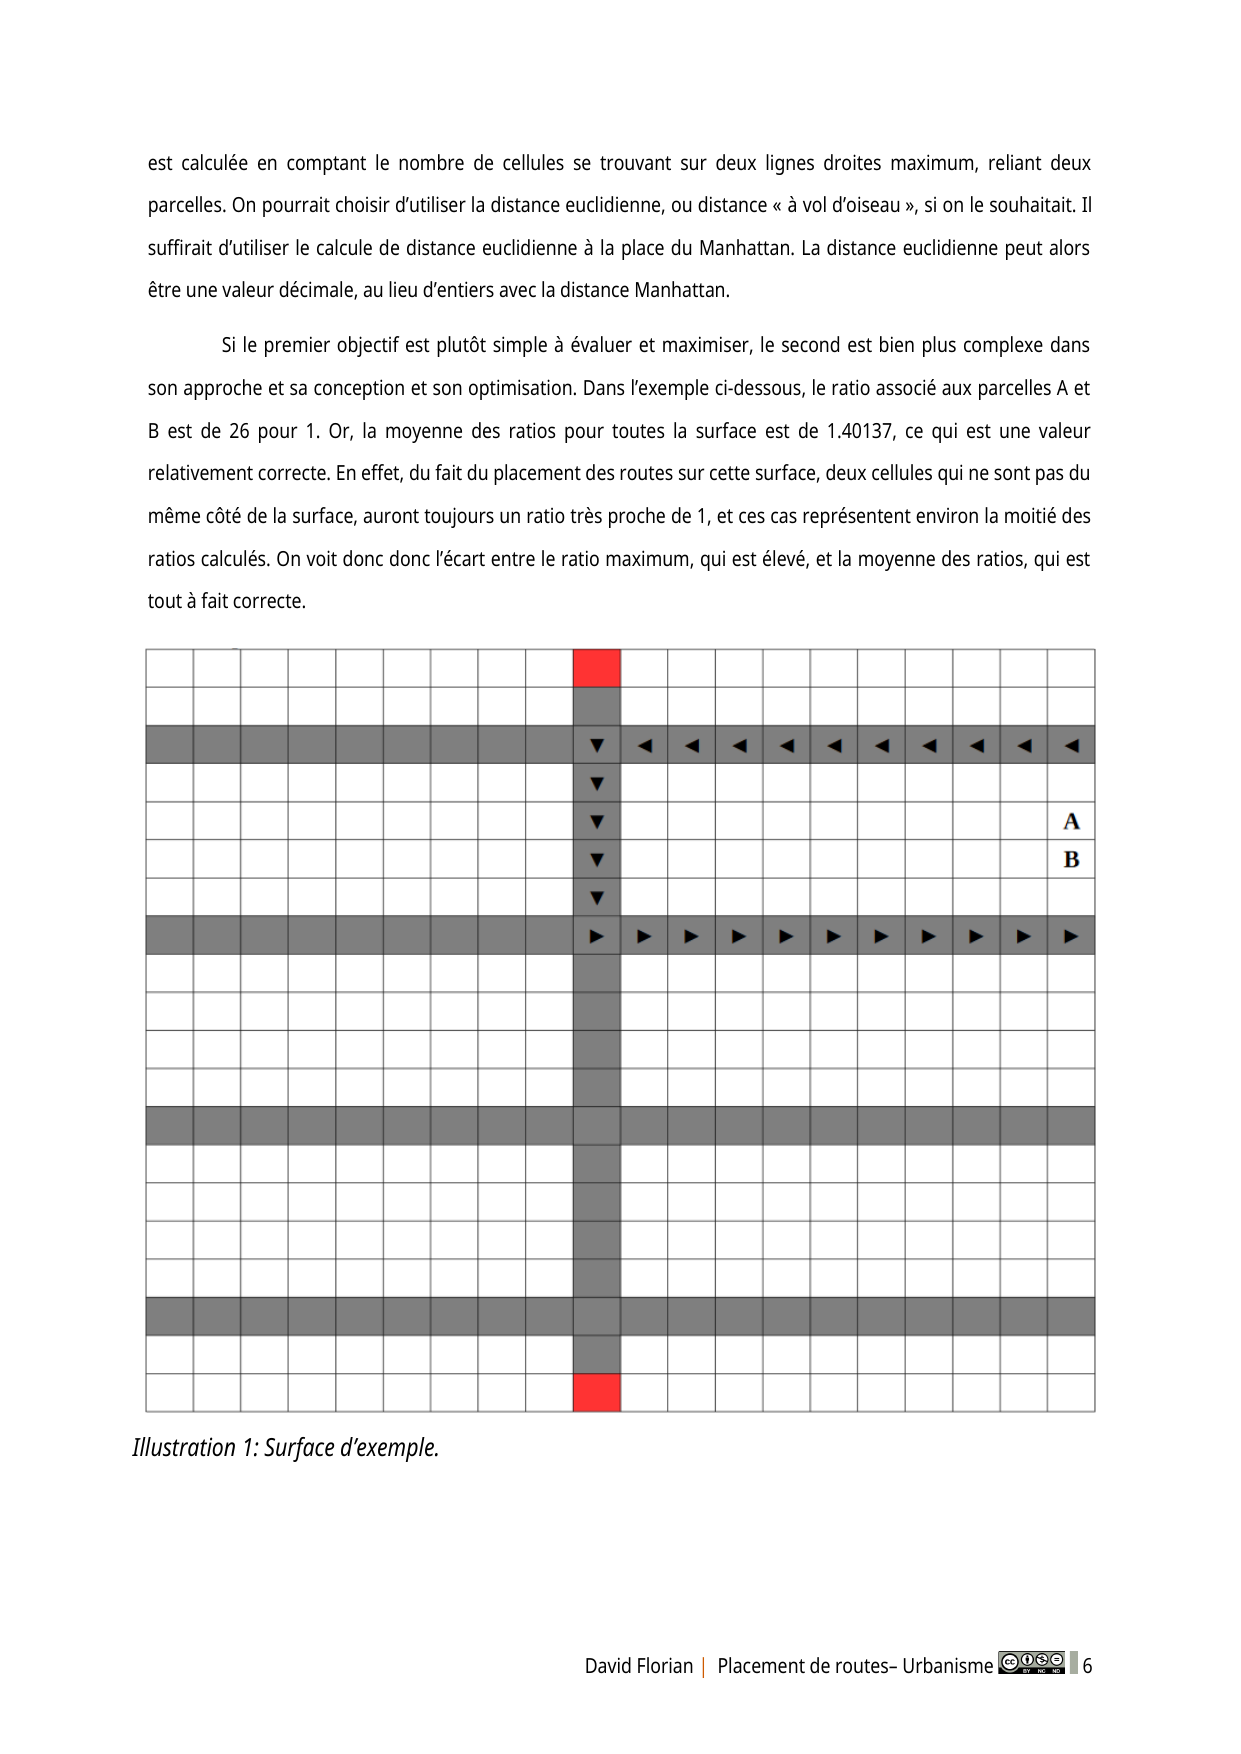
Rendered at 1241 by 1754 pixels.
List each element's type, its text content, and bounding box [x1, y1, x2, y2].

text est calculée en comptant le nombre de cellules se trouvant sur deux lignes droites maximum, reliant deux parcelles. On pourrait choisir d’utiliser la distance euclidienne, ou distance « à vol d’oiseau », si on le souhaitait. Il suffirait d’utiliser le calcule de distance euclidienne à la place du Manhattan. La distance euclidienne peut alors être une valeur décimale, au lieu d’entiers avec la distance Manhattan. [148, 148, 1092, 304]
text Si le premier objectif est plutôt simple à évaluer et maximiser, le second est bien plus complexe dans son approche et sa conception et son optimisation. Dans l’exemple ci-dessous, le ratio associé aux parcelles A et B est de 26 pour 1. Or, la moyenne des ratios pour toutes la surface est de 1.40137, ce qui est une valeur relativement correcte. En effet, du fait du placement des routes sur cette surface, deux cellules qui ne sont pas du même côté de la surface, auront toujours un ratio très proche de 1, et ces cas représentent environ la moitié des ratios calculés. On voit donc donc l’écart entre le ratio maximum, qui est élevé, et la moyenne des ratios, qui est tout à fait correcte. [148, 331, 1092, 615]
picture [1069, 1651, 1078, 1674]
text Illustration 1: Surface d’exemple. [132, 1413, 1108, 1463]
picture [141, 648, 1099, 1413]
picture [998, 1651, 1065, 1674]
